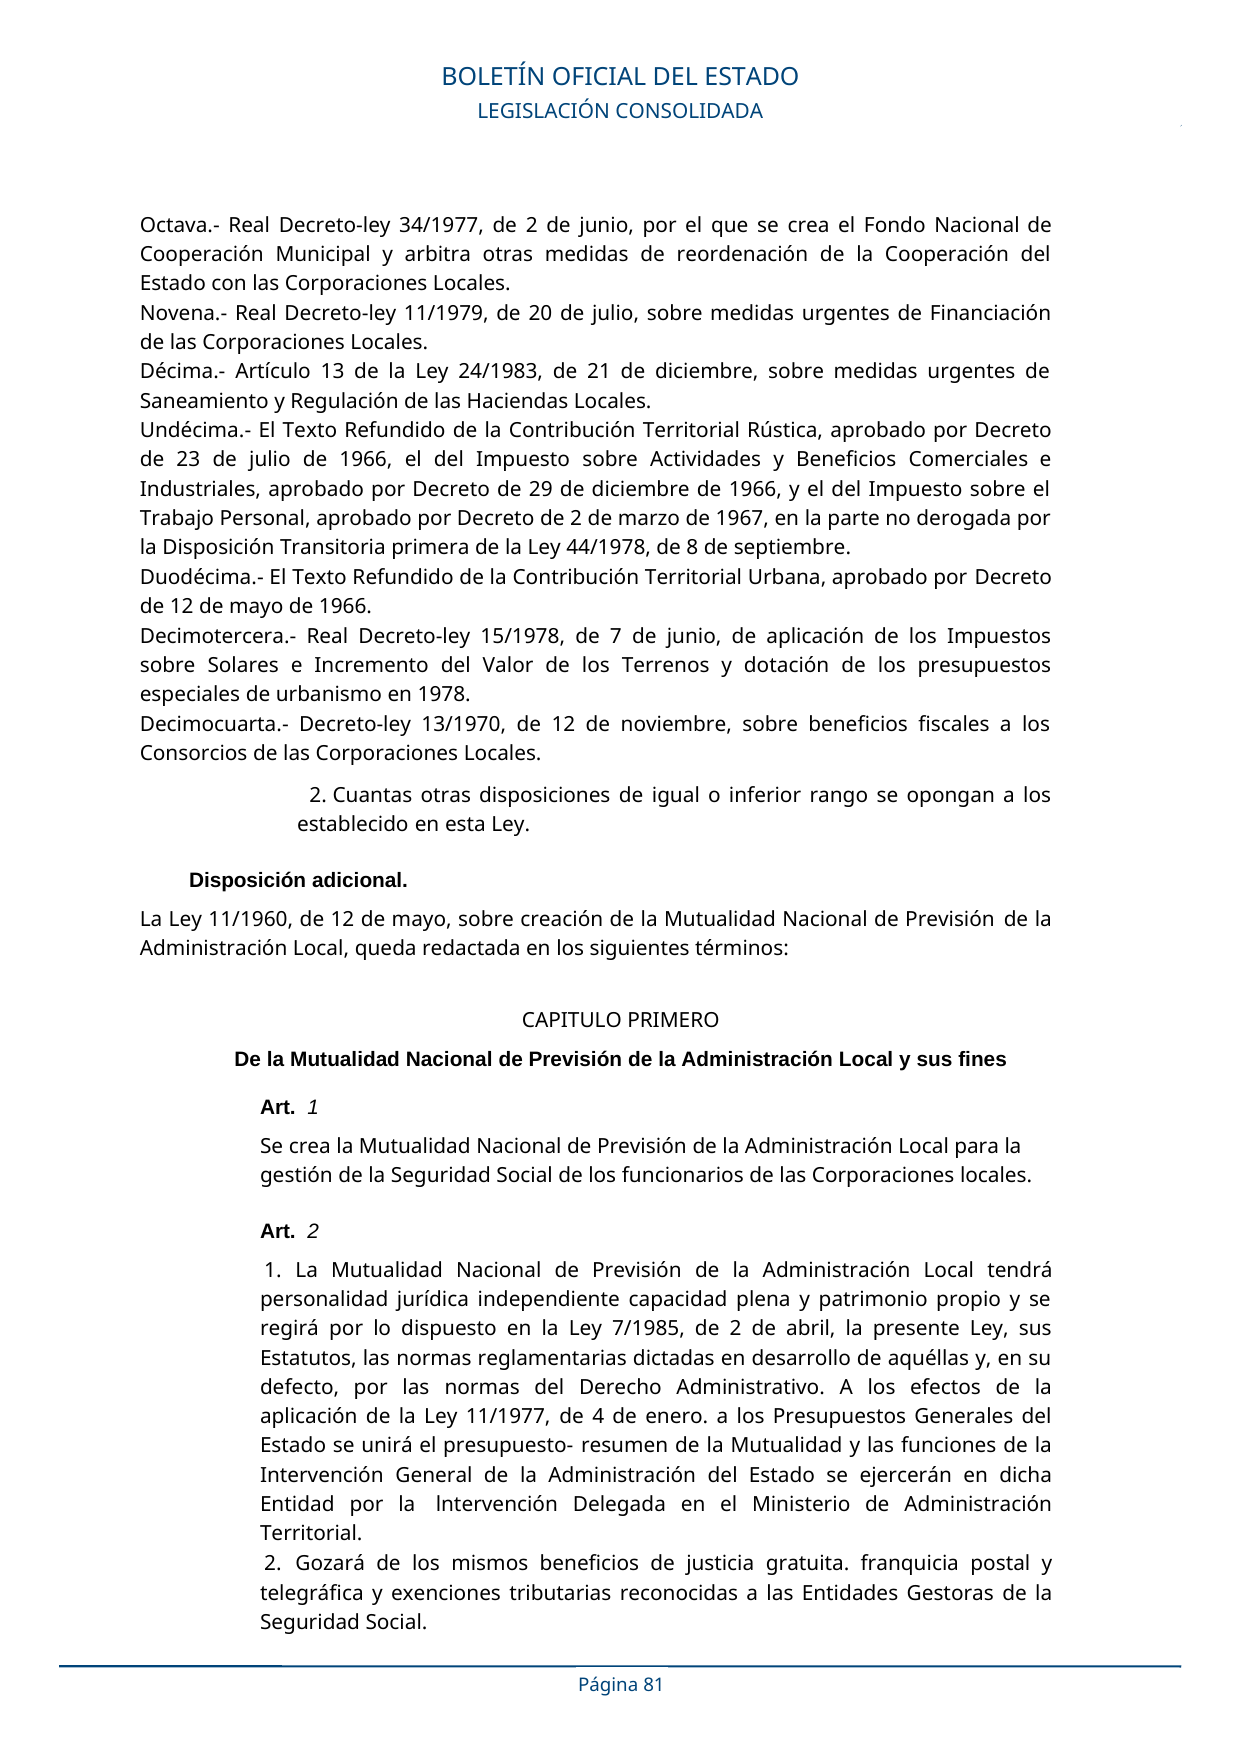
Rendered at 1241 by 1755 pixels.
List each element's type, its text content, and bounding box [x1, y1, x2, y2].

text La Ley 11/1960, de 12 de mayo, sobre creación de la Mutualidad Nacional de Previsión de la Administración Local, queda redactada en los siguientes términos: [139, 904, 1052, 961]
text Decimocuarta.- Decreto-ley 13/1970, de 12 de noviembre, sobre beneficios fiscales a los Consorcios de las Corporaciones Locales. [139, 709, 1052, 767]
text Undécima.- El Texto Refundido de la Contribución Territorial Rústica, aprobado por Decreto de 23 de julio de 1966, el del Impuesto sobre Actividades y Beneficios Comerciales e Industriales, aprobado por Decreto de 29 de diciembre de 1966, y el del Impuesto sobre el Trabajo Personal, aprobado por Decreto de 2 de marzo de 1967, en la parte no derogada por la Disposición Transitoria primera de la Ley 44/1978, de 8 de septiembre. [139, 415, 1052, 561]
text Art. 1 [260, 1095, 1184, 1119]
list La Mutualidad Nacional de Previsión de la Administración Local tendrá personalidad jurídica independiente capacidad plena y patrimonio propio y se regirá por lo dispuesto en la Ley 7/1985, de 2 de abril, la presente Ley, sus Estatutos, las normas reglamentarias dictadas en desarrollo de aquéllas y, en su defecto, por las normas del Derecho Administrativo. A los efectos de la aplicación de la Ley 11/1977, de 4 de enero. a los Presupuestos Generales del Estado se unirá el presupuesto- resumen de la Mutualidad y las funciones de la Intervención General de la Administración del Estado se ejercerán en dicha Entidad por la lntervención Delegada en el Ministerio de Administración Territorial. [228, 1255, 1052, 1547]
text Novena.- Real Decreto-ley 11/1979, de 20 de julio, sobre medidas urgentes de Financiación de las Corporaciones Locales. [139, 298, 1052, 356]
text Se crea la Mutualidad Nacional de Previsión de la Administración Local para la gestión de la Seguridad Social de los funcionarios de las Corporaciones locales. [260, 1131, 1062, 1189]
subtitle De la Mutualidad Nacional de Previsión de la Administración Local y sus fines [224, 1046, 1016, 1070]
subtitle Disposición adicional. [189, 867, 1184, 891]
text Décima.- Artículo 13 de la Ley 24/1983, de 21 de diciembre, sobre medidas urgentes de Saneamiento y Regulación de las Haciendas Locales. [139, 357, 1052, 414]
subtitle Art. 2 [260, 1219, 1184, 1243]
text CAPITULO PRIMERO [458, 1005, 783, 1033]
list Gozará de los mismos beneficios de justicia gratuita. franquicia postal y telegráfica y exenciones tributarias reconocidas a las Entidades Gestoras de la Seguridad Social. [228, 1548, 1052, 1635]
text Duodécima.- El Texto Refundido de la Contribución Territorial Urbana, aprobado por Decreto de 12 de mayo de 1966. [139, 562, 1052, 620]
list Cuantas otras disposiciones de igual o inferior rango se opongan a los establecido en esta Ley. [274, 780, 1051, 838]
text Decimotercera.- Real Decreto-ley 15/1978, de 7 de junio, de aplicación de los Impuestos sobre Solares e Incremento del Valor de los Terrenos y dotación de los presupuestos especiales de urbanismo en 1978. [139, 621, 1052, 708]
text Octava.- Real Decreto-ley 34/1977, de 2 de junio, por el que se crea el Fondo Nacional de Cooperación Municipal y arbitra otras medidas de reordenación de la Cooperación del Estado con las Corporaciones Locales. [139, 210, 1052, 297]
